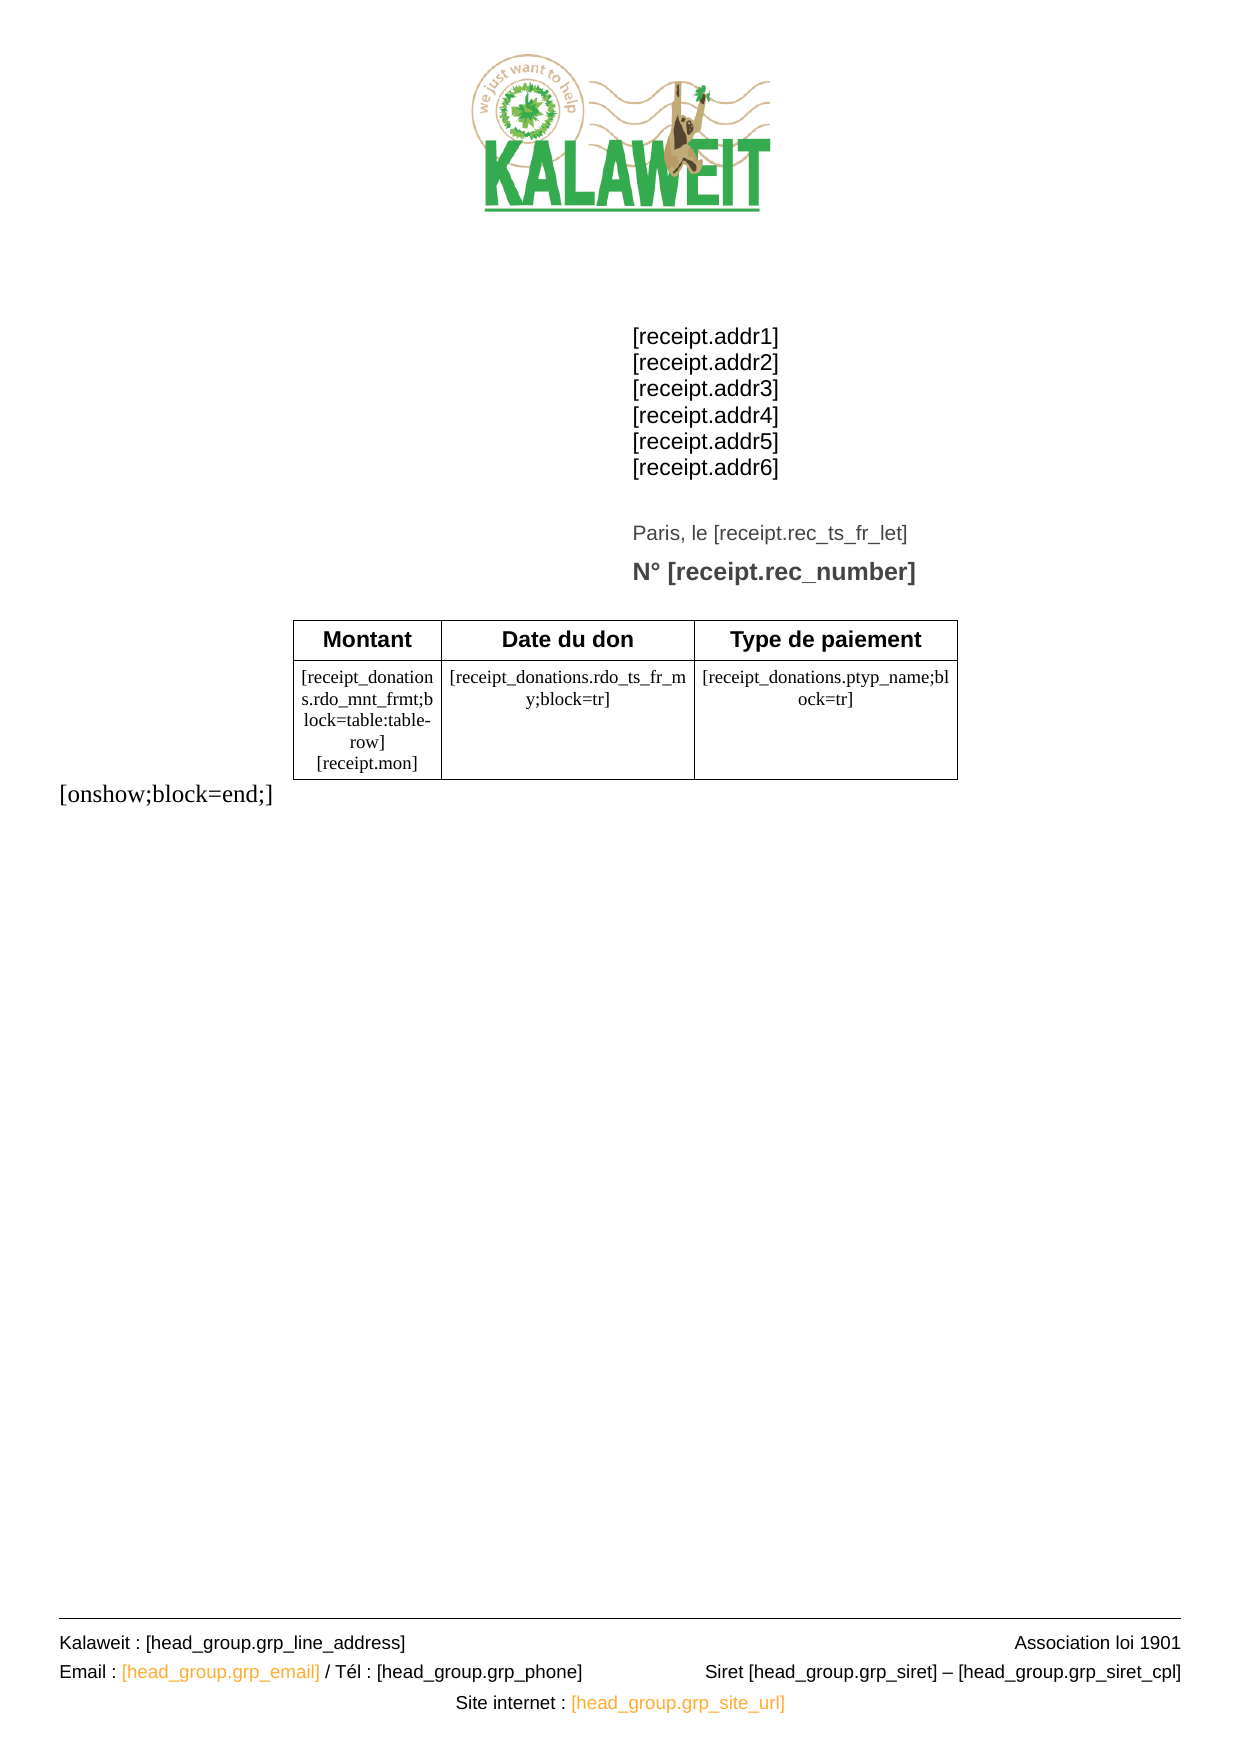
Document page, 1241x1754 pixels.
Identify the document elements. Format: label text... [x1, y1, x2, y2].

table_header Montant [294, 621, 441, 660]
table_header Date du don [442, 621, 694, 660]
table_header Type de paiement [695, 621, 957, 660]
table_cell [receipt_donations.rdo_mnt_frmt;block=table:table-row] [receipt.mon] [294, 661, 441, 779]
picture [461, 47, 778, 219]
table_cell [receipt_donations.ptyp_name;block=tr] [695, 661, 957, 779]
table_cell [958, 660, 1181, 779]
text [onshow;block=end;] [59, 779, 1181, 808]
table_header [958, 620, 1181, 660]
table_cell [receipt_donations.rdo_ts_fr_my;block=tr] [442, 661, 694, 779]
